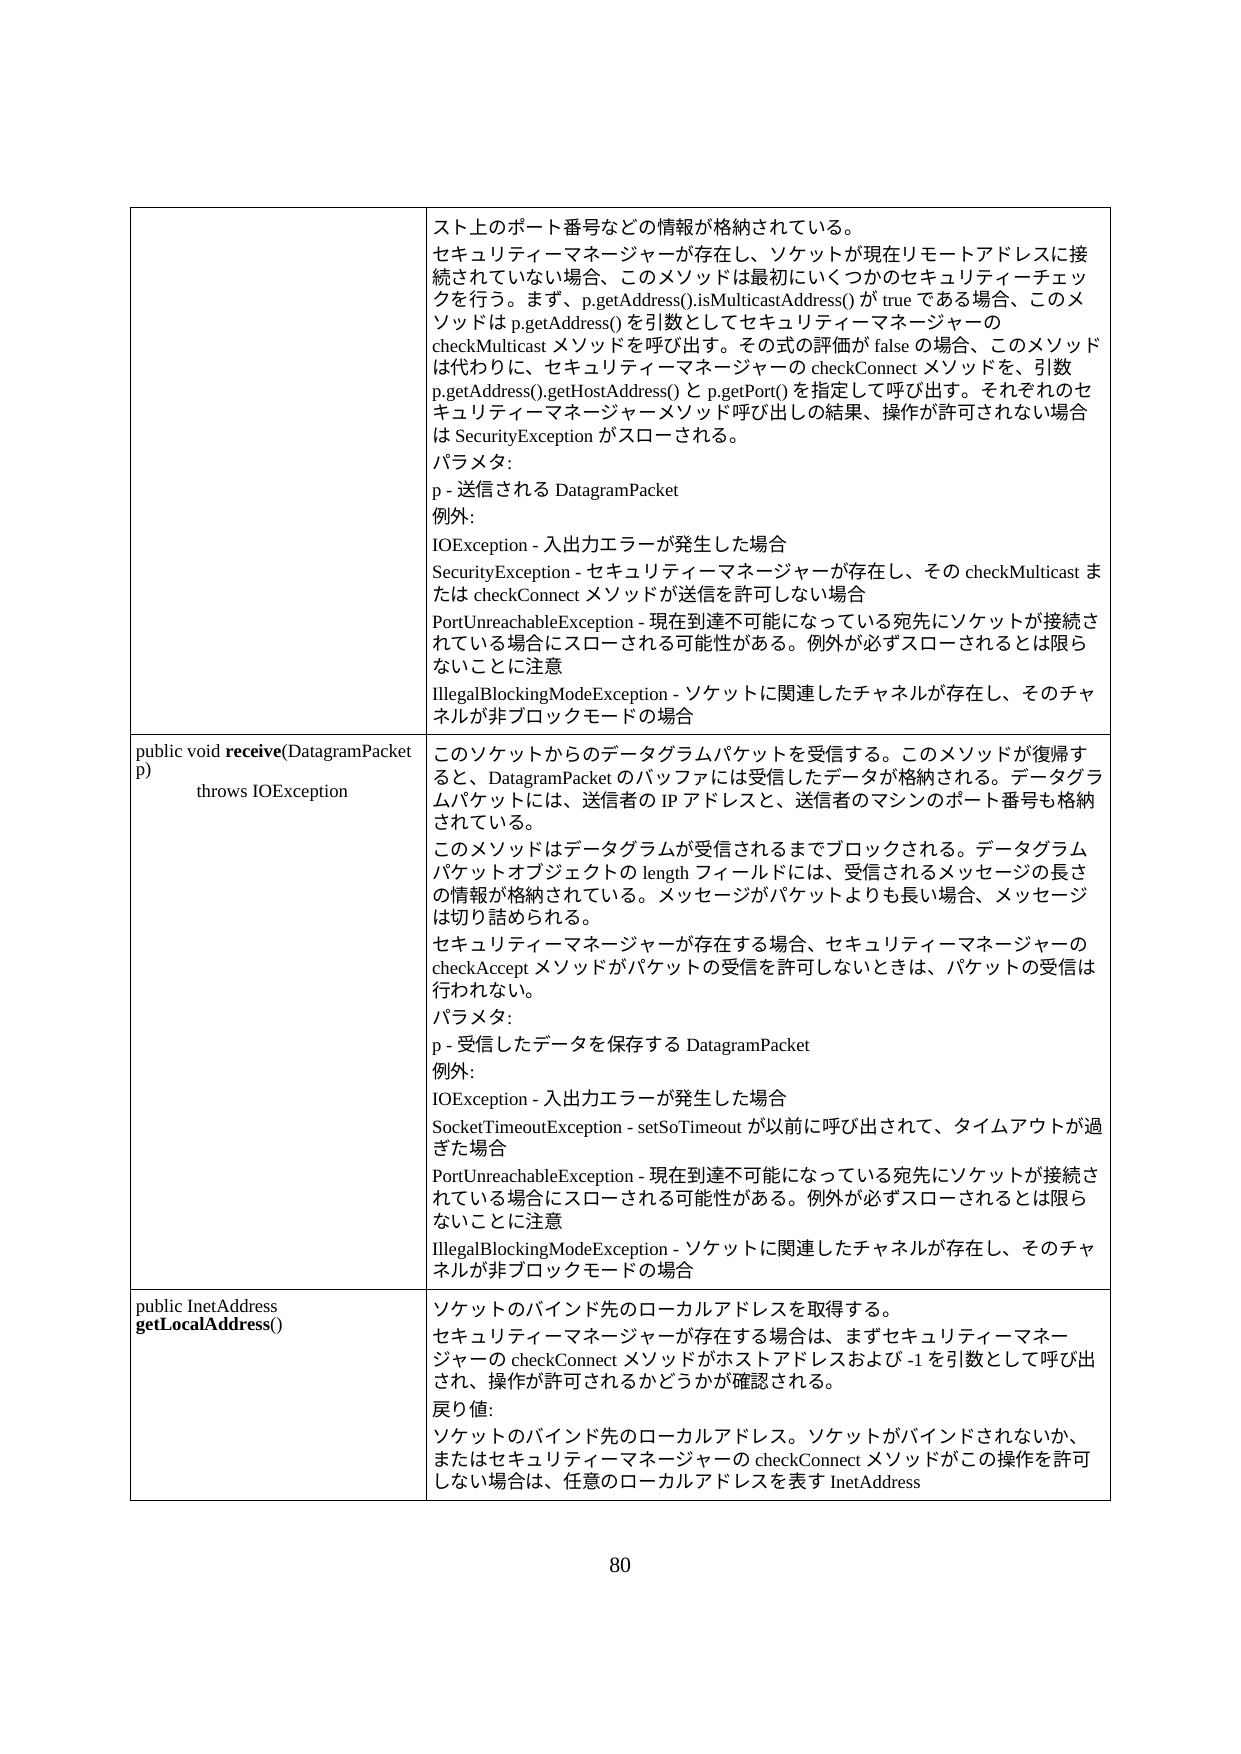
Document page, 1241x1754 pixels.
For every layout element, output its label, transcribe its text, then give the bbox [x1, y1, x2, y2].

table_cell スト上のポート番号などの情報が格納されている。 セキュリティーマネージャーが存在し、ソケットが現在リモートアドレスに接続されていない場合、このメソッドは最初にいくつかのセキュリティーチェックを行う。まず、p.getAddress().isMulticastAddress() が true である場合、このメソッドは p.getAddress() を引数としてセキュリティーマネージャーの checkMulticast メソッドを呼び出す。その式の評価が false の場合、このメソッドは代わりに、セキュリティーマネージャーの checkConnect メソッドを、引数 p.getAddress().getHostAddress() と p.getPort() を指定して呼び出す。それぞれのセキュリティーマネージャーメソッド呼び出しの結果、操作が許可されない場合は SecurityException がスローされる。 パラメタ: p - 送信される DatagramPacket 例外: IOException - 入出力エラーが発生した場合 SecurityException - セキュリティーマネージャーが存在し、その checkMulticast または checkConnect メソッドが送信を許可しない場合 PortUnreachableException - 現在到達不可能になっている宛先にソケットが接続されている場合にスローされる可能性がある。例外が必ずスローされるとは限らないことに注意 IllegalBlockingModeException - ソケットに関連したチャネルが存在し、そのチャネルが非ブロックモードの場合 [427, 208, 1110, 734]
table_cell public void receive(DatagramPacket p) throws IOException [131, 735, 426, 1289]
table_cell public InetAddress getLocalAddress() [131, 1290, 426, 1500]
table_cell ソケットのバインド先のローカルアドレスを取得する。 セキュリティーマネージャーが存在する場合は、まずセキュリティーマネージャーの checkConnect メソッドがホストアドレスおよび -1 を引数として呼び出され、操作が許可されるかどうかが確認される。 戻り値: ソケットのバインド先のローカルアドレス。ソケットがバインドされないか、またはセキュリティーマネージャーの checkConnect メソッドがこの操作を許可しない場合は、任意のローカルアドレスを表す InetAddress [427, 1290, 1110, 1500]
table_cell [131, 208, 426, 734]
table_cell このソケットからのデータグラムパケットを受信する。このメソッドが復帰すると、DatagramPacket のバッファには受信したデータが格納される。データグラムパケットには、送信者の IP アドレスと、送信者のマシンのポート番号も格納されている。 このメソッドはデータグラムが受信されるまでブロックされる。データグラムパケットオブジェクトの length フィールドには、受信されるメッセージの長さの情報が格納されている。メッセージがパケットよりも長い場合、メッセージは切り詰められる。 セキュリティーマネージャーが存在する場合、セキュリティーマネージャーの checkAccept メソッドがパケットの受信を許可しないときは、パケットの受信は行われない。 パラメタ: p - 受信したデータを保存する DatagramPacket 例外: IOException - 入出力エラーが発生した場合 SocketTimeoutException - setSoTimeout が以前に呼び出されて、タイムアウトが過ぎた場合 PortUnreachableException - 現在到達不可能になっている宛先にソケットが接続されている場合にスローされる可能性がある。例外が必ずスローされるとは限らないことに注意 IllegalBlockingModeException - ソケットに関連したチャネルが存在し、そのチャネルが非ブロックモードの場合 [427, 735, 1110, 1289]
